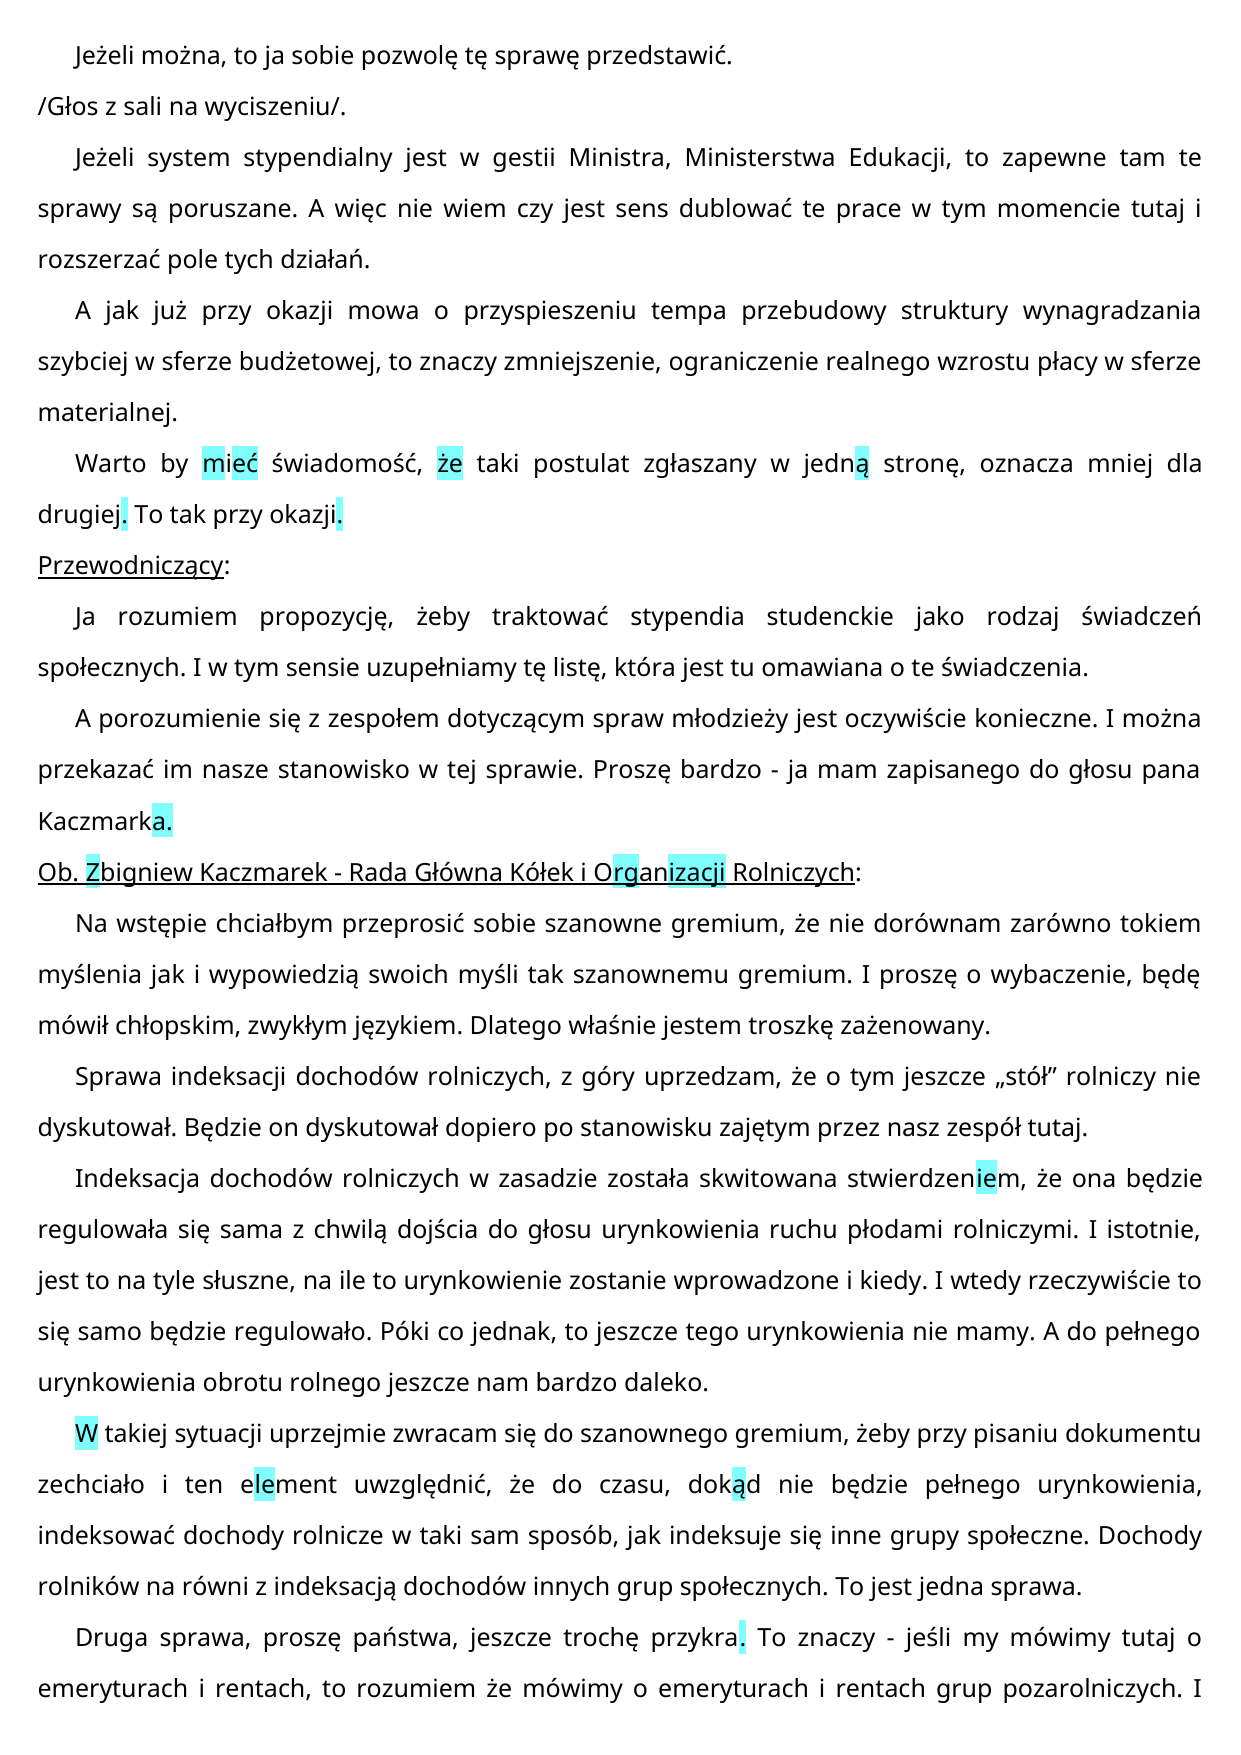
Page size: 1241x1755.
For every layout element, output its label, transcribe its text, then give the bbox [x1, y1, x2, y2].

text Ob. Zbigniew Kaczmarek - Rada Główna Kółek i Organizacji Rolniczych: [37, 854, 1203, 888]
text Przewodniczący: [37, 548, 1203, 582]
text /Głos z sali na wyciszeniu/. [37, 88, 1203, 123]
text A jak już przy okazji mowa o przyspieszeniu tempa przebudowy struktury wynagradzania szybciej w sferze budżetowej, to znaczy zmniejszenie, ograniczenie realnego wzrostu płacy w sferze materialnej. [37, 293, 1203, 429]
text W takiej sytuacji uprzejmie zwracam się do szanownego gremium, żeby przy pisaniu dokumentu zechciało i ten element uwzględnić, że do czasu, dokąd nie będzie pełnego urynkowienia, indeksować dochody rolnicze w taki sam sposób, jak indeksuje się inne grupy społeczne. Dochody rolników na równi z indeksacją dochodów innych grup społecznych. To jest jedna sprawa. [37, 1416, 1203, 1603]
text Druga sprawa, proszę państwa, jeszcze trochę przykra. To znaczy - jeśli my mówimy tutaj o emeryturach i rentach, to rozumiem że mówimy o emeryturach i rentach grup pozarolniczych. I [37, 1620, 1203, 1705]
text Na wstępie chciałbym przeprosić sobie szanowne gremium, że nie dorównam zarówno tokiem myślenia jak i wypowiedzią swoich myśli tak szanownemu gremium. I proszę o wybaczenie, będę mówił chłopskim, zwykłym językiem. Dlatego właśnie jestem troszkę zażenowany. [37, 905, 1203, 1041]
text Jeżeli system stypendialny jest w gestii Ministra, Ministerstwa Edukacji, to zapewne tam te sprawy są poruszane. A więc nie wiem czy jest sens dublować te prace w tym momencie tutaj i rozszerzać pole tych działań. [37, 139, 1203, 276]
text A porozumienie się z zespołem dotyczącym spraw młodzieży jest oczywiście konieczne. I można przekazać im nasze stanowisko w tej sprawie. Proszę bardzo - ja mam zapisanego do głosu pana Kaczmarka. [37, 701, 1203, 837]
text Ja rozumiem propozycję, żeby traktować stypendia studenckie jako rodzaj świadczeń społecznych. I w tym sensie uzupełniamy tę listę, która jest tu omawiana o te świadczenia. [37, 599, 1203, 684]
text Jeżeli można, to ja sobie pozwolę tę sprawę przedstawić. [37, 37, 1203, 72]
text Sprawa indeksacji dochodów rolniczych, z góry uprzedzam, że o tym jeszcze „stół” rolniczy nie dyskutował. Będzie on dyskutował dopiero po stanowisku zajętym przez nasz zespół tutaj. [37, 1058, 1203, 1143]
text Indeksacja dochodów rolniczych w zasadzie została skwitowana stwierdzeniem, że ona będzie regulowała się sama z chwilą dojścia do głosu urynkowienia ruchu płodami rolniczymi. I istotnie, jest to na tyle słuszne, na ile to urynkowienie zostanie wprowadzone i kiedy. I wtedy rzeczywiście to się samo będzie regulowało. Póki co jednak, to jeszcze tego urynkowienia nie mamy. A do pełnego urynkowienia obrotu rolnego jeszcze nam bardzo daleko. [37, 1160, 1203, 1399]
text Warto by mieć świadomość, że taki postulat zgłaszany w jedną stronę, oznacza mniej dla drugiej. To tak przy okazji. [37, 446, 1203, 531]
